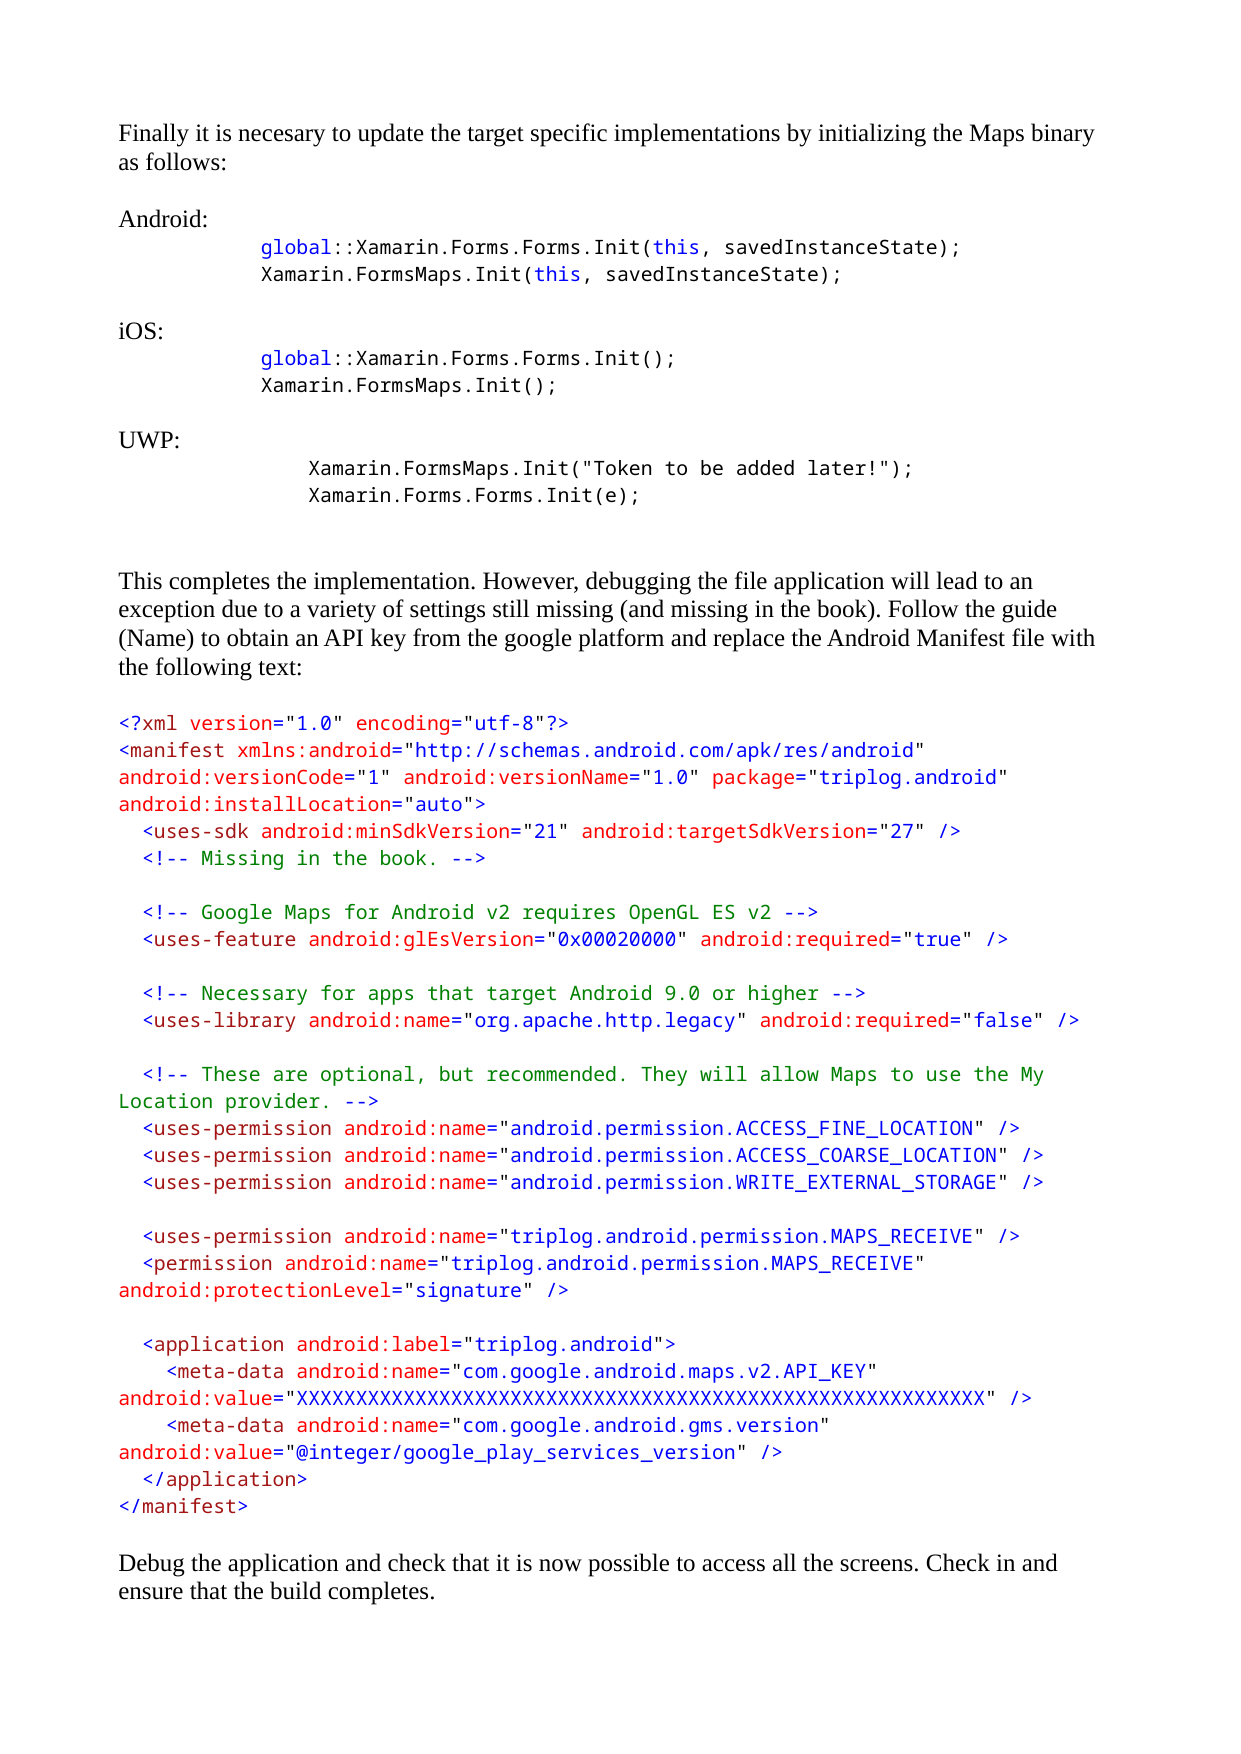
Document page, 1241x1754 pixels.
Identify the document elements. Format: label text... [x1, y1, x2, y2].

text <!-- Necessary for apps that target Android 9.0 or higher --> [118, 979, 1122, 1006]
text <permission android:name="triplog.android.permission.MAPS_RECEIVE" android:protectionLevel="signature" /> [118, 1249, 1122, 1303]
text <application android:label="triplog.android"> [118, 1330, 1122, 1357]
text <!-- Google Maps for Android v2 requires OpenGL ES v2 --> [118, 898, 1122, 925]
text </application> [118, 1465, 1122, 1492]
text <uses-sdk android:minSdkVersion="21" android:targetSdkVersion="27" /> [118, 817, 1122, 844]
text <uses-feature android:glEsVersion="0x00020000" android:required="true" /> [118, 925, 1122, 952]
text </manifest> [118, 1492, 1122, 1519]
text iOS: [118, 316, 1122, 344]
text <uses-permission android:name="android.permission.WRITE_EXTERNAL_STORAGE" /> [118, 1168, 1122, 1195]
text <uses-permission android:name="triplog.android.permission.MAPS_RECEIVE" /> [118, 1222, 1122, 1249]
text <uses-library android:name="org.apache.http.legacy" android:required="false" /> [118, 1006, 1122, 1033]
text Xamarin.FormsMaps.Init("Token to be added later!"); [118, 454, 1122, 481]
text <meta-data android:name="com.google.android.maps.v2.API_KEY" android:value="XXXXXXXXXXXXXXXXXXXXXXXXXXXXXXXXXXXXXXXXXXXXXXXXXXXXXXXXXX" /> [118, 1357, 1122, 1411]
text <uses-permission android:name="android.permission.ACCESS_FINE_LOCATION" /> [118, 1114, 1122, 1141]
text <!-- These are optional, but recommended. They will allow Maps to use the My Location provider. --> [118, 1060, 1122, 1114]
text Xamarin.FormsMaps.Init(); [118, 372, 1122, 398]
text Debug the application and check that it is now possible to access all the screens. Check in and ensure that the build completes. [118, 1548, 1122, 1605]
text Xamarin.Forms.Forms.Init(e); [118, 481, 1122, 508]
text Finally it is necesary to update the target specific implementations by initializing the Maps binary as follows: [118, 118, 1122, 176]
text global::Xamarin.Forms.Forms.Init(); [118, 344, 1122, 372]
text This completes the implementation. However, debugging the file application will lead to an exception due to a variety of settings still missing (and missing in the book). Follow the guide (Name) to obtain an API key from the google platform and replace the Android Manifest file with the following text: [118, 566, 1122, 681]
text <!-- Missing in the book. --> [118, 844, 1122, 871]
text global::Xamarin.Forms.Forms.Init(this, savedInstanceState); [118, 233, 1122, 260]
text Android: [118, 204, 1122, 233]
text <uses-permission android:name="android.permission.ACCESS_COARSE_LOCATION" /> [118, 1141, 1122, 1168]
text Xamarin.FormsMaps.Init(this, savedInstanceState); [118, 260, 1122, 287]
text UWP: [118, 426, 1122, 454]
text <meta-data android:name="com.google.android.gms.version" android:value="@integer/google_play_services_version" /> [118, 1411, 1122, 1465]
text <?xml version="1.0" encoding="utf-8"?> [118, 709, 1122, 736]
text <manifest xmlns:android="http://schemas.android.com/apk/res/android" android:versionCode="1" android:versionName="1.0" package="triplog.android" android:installLocation="auto"> [118, 736, 1122, 817]
